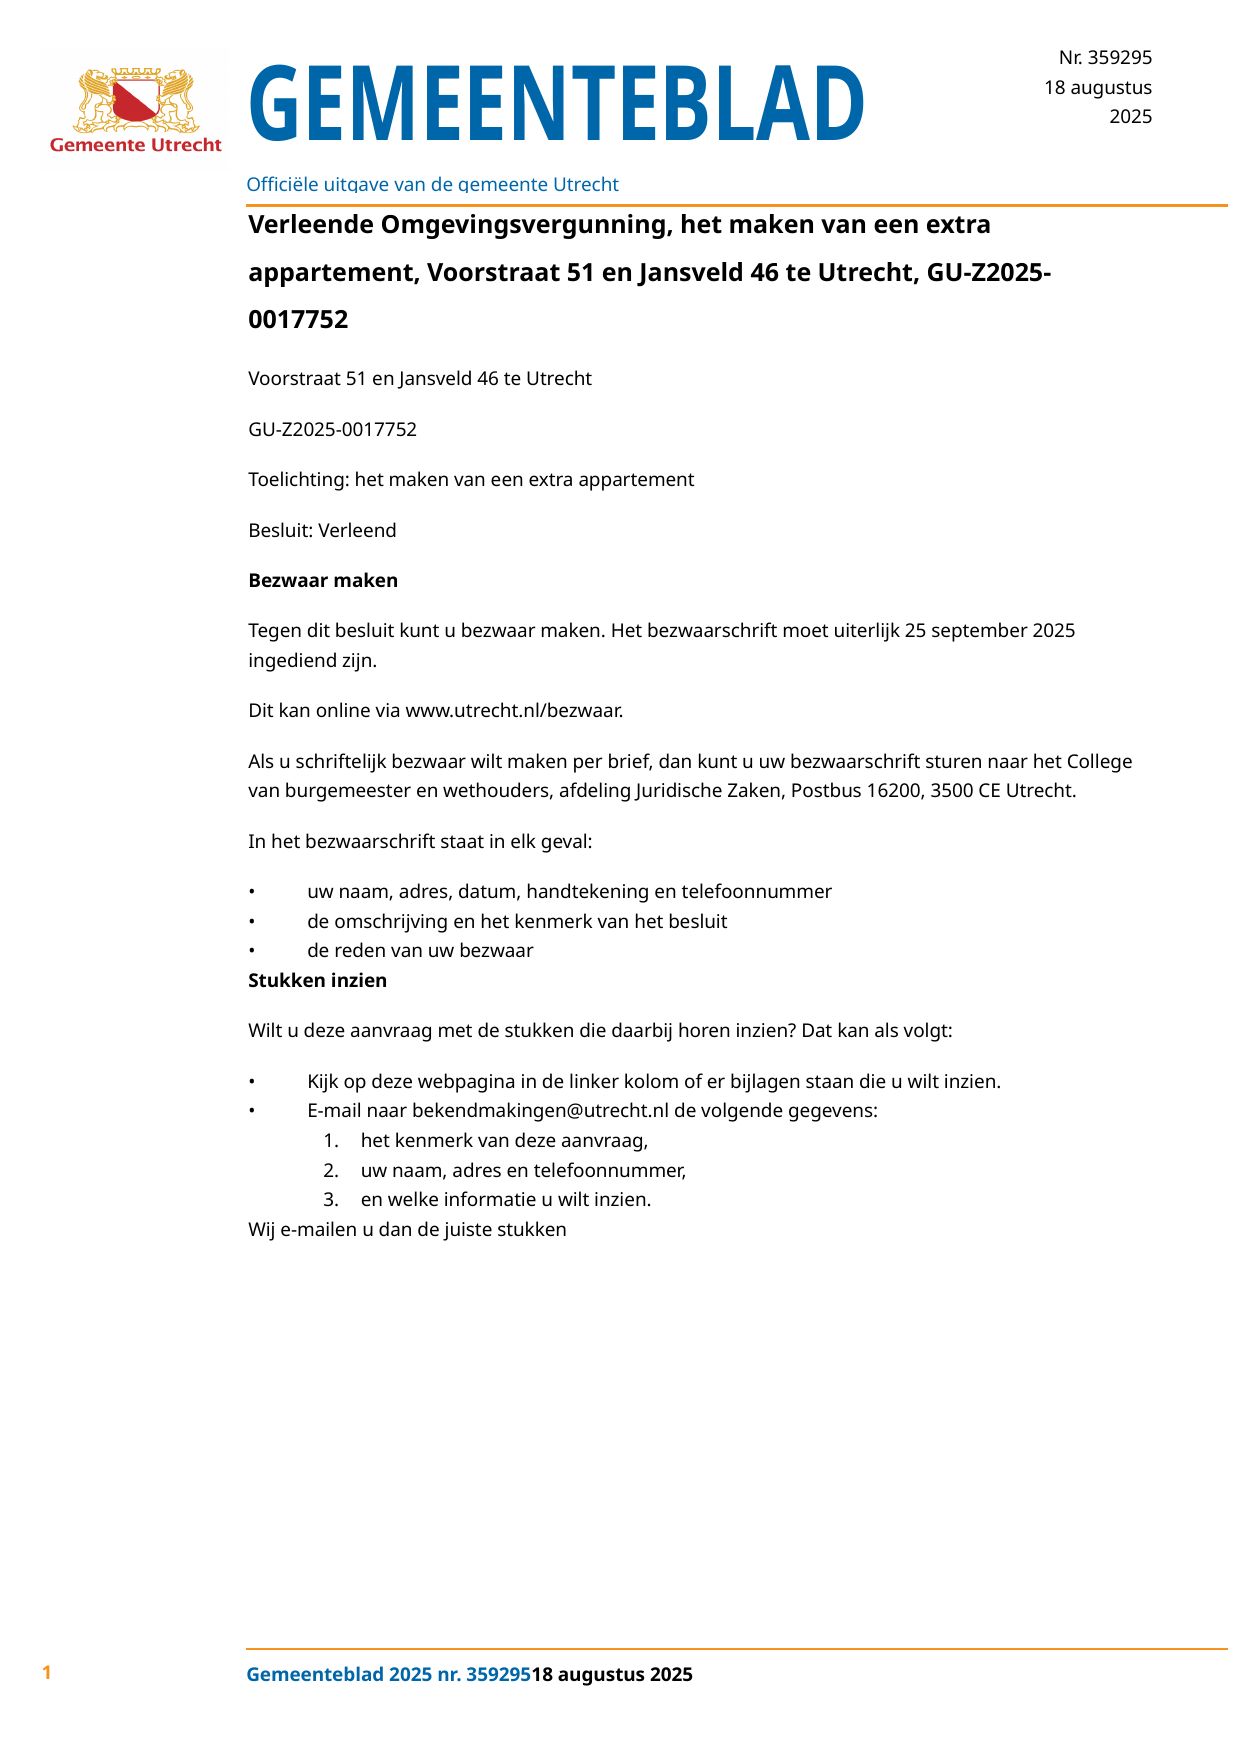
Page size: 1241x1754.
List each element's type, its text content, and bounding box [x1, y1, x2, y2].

text GU-Z2025-0017752 [248, 416, 1152, 442]
list de reden van uw bezwaar [248, 938, 1152, 963]
list E-mail naar bekendmakingen@utrecht.nl de volgende gegevens: [248, 1098, 1152, 1123]
text Bezwaar maken [248, 567, 1152, 593]
text Besluit: Verleend [248, 517, 1152, 542]
text Verleende Omgevingsvergunning, het maken van een extra appartement, Voorstraat 51 en Jansveld 46 te Utrecht, GU-Z2025-0017752 [248, 207, 1152, 336]
text Als u schriftelijk bezwaar wilt maken per brief, dan kunt u uw bezwaarschrift sturen naar het College van burgemeester en wethouders, afdeling Juridische Zaken, Postbus 16200, 3500 CE Utrecht. [248, 748, 1152, 803]
text Dit kan online via www.utrecht.nl/bezwaar. [248, 698, 1152, 723]
list uw naam, adres, datum, handtekening en telefoonnummer [248, 878, 1152, 904]
list het kenmerk van deze aanvraag, [323, 1127, 1152, 1153]
picture [41, 47, 231, 172]
list en welke informatie u wilt inzien. [323, 1186, 1152, 1212]
text Wij e-mailen u dan de juiste stukken [248, 1216, 1152, 1242]
list Kijk op deze webpagina in de linker kolom of er bijlagen staan die u wilt inzien. [248, 1068, 1152, 1094]
text Stukken inzien [248, 967, 1152, 993]
text In het bezwaarschrift staat in elk geval: [248, 828, 1152, 854]
text Tegen dit besluit kunt u bezwaar maken. Het bezwaarschrift moet uiterlijk 25 september 2025 ingediend zijn. [248, 618, 1152, 673]
list uw naam, adres en telefoonnummer, [323, 1157, 1152, 1182]
text Voorstraat 51 en Jansveld 46 te Utrecht [248, 366, 1152, 391]
text Toelichting: het maken van een extra appartement [248, 466, 1152, 492]
text Wilt u deze aanvraag met de stukken die daarbij horen inzien? Dat kan als volgt: [248, 1018, 1152, 1043]
list de omschrijving en het kenmerk van het besluit [248, 908, 1152, 934]
